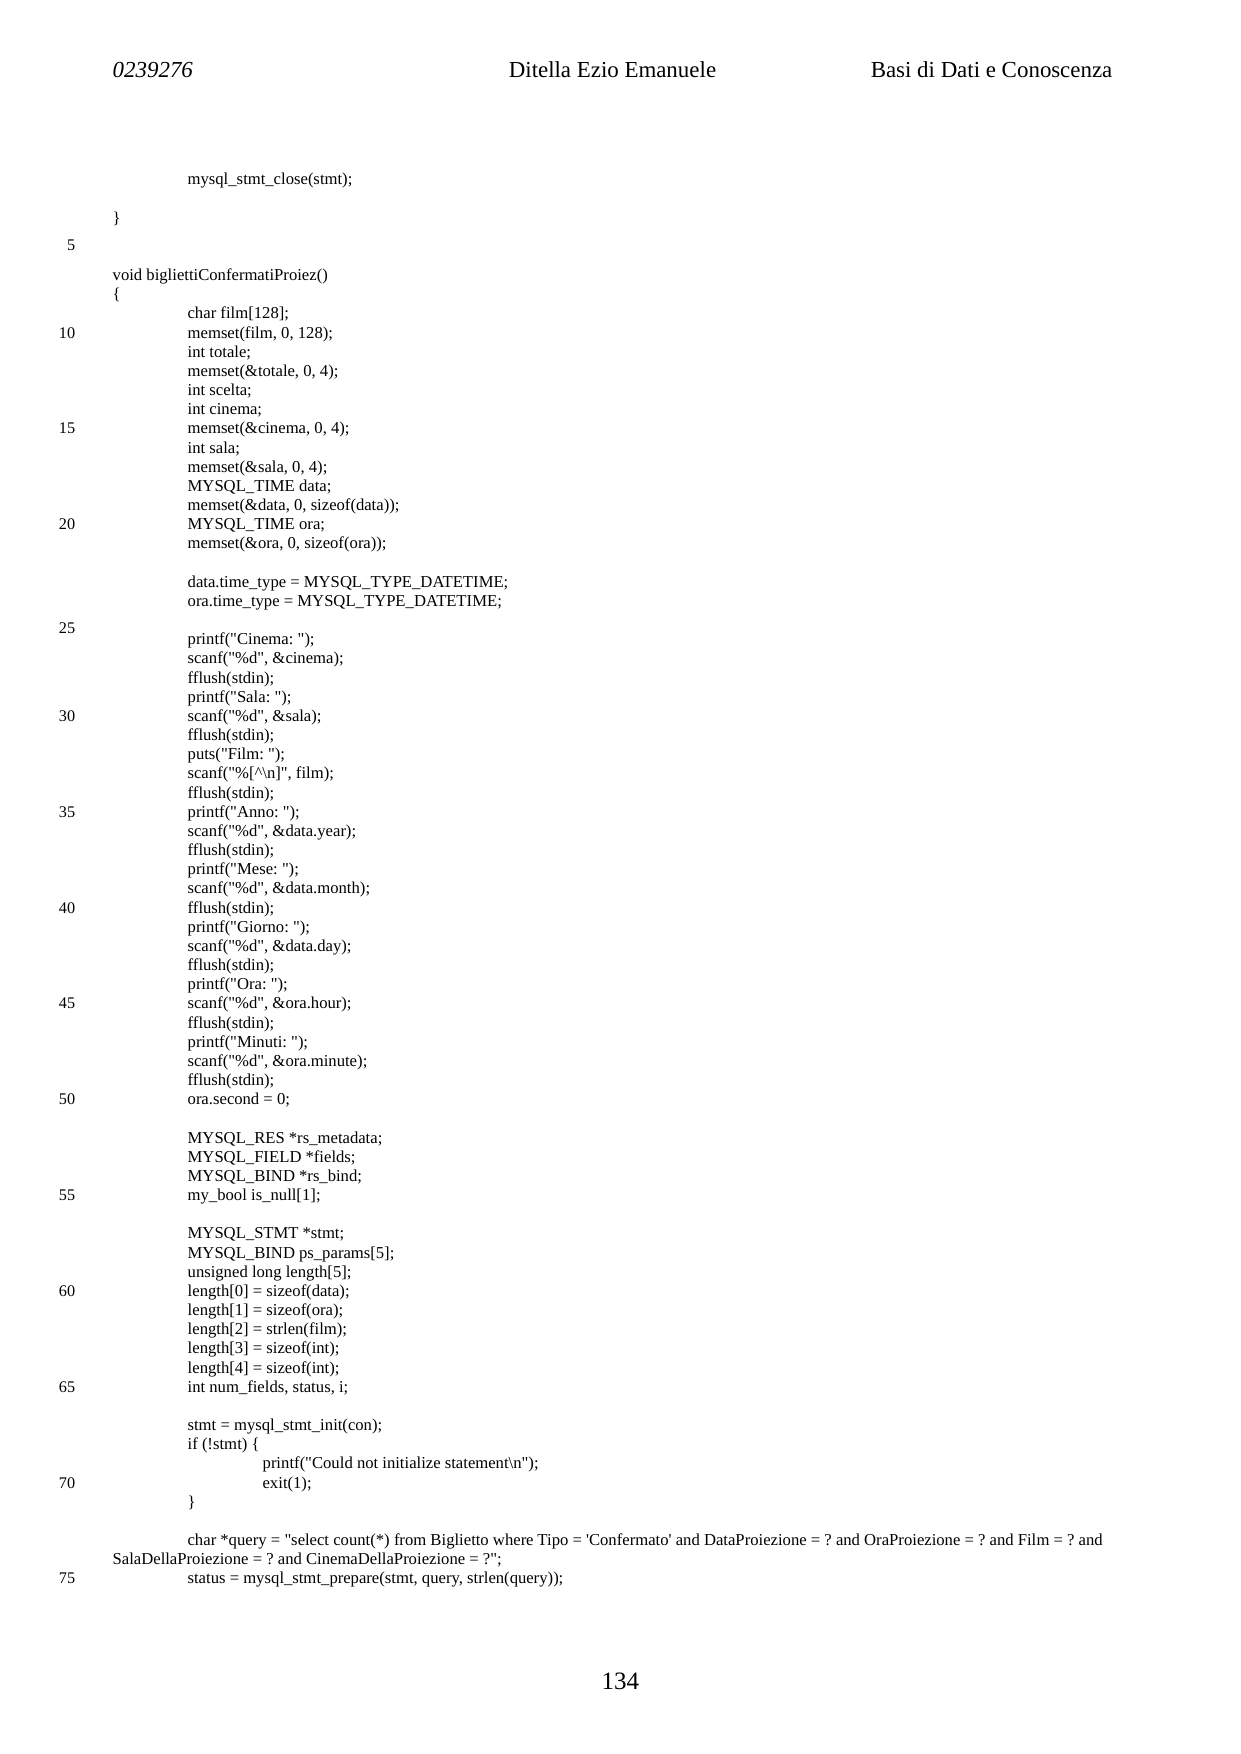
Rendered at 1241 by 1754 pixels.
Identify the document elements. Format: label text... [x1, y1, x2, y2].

text int totale; [112, 342, 1128, 361]
text scanf("%d", &sala); [112, 706, 1128, 725]
text fflush(stdin); [112, 725, 1128, 744]
text printf("Giorno: "); [112, 917, 1128, 936]
text printf("Ora: "); [112, 974, 1128, 993]
text ora.time_type = MYSQL_TYPE_DATETIME; [112, 591, 1128, 610]
text MYSQL_STMT *stmt; [112, 1223, 1128, 1242]
text length[3] = sizeof(int); [112, 1338, 1128, 1357]
text memset(&totale, 0, 4); [112, 361, 1128, 380]
text fflush(stdin); [112, 1012, 1128, 1032]
text fflush(stdin); [112, 897, 1128, 917]
text stmt = mysql_stmt_init(con); [112, 1415, 1128, 1434]
text data.time_type = MYSQL_TYPE_DATETIME; [112, 572, 1128, 591]
text int num_fields, status, i; [112, 1377, 1128, 1396]
text printf("Sala: "); [112, 687, 1128, 706]
text ora.second = 0; [112, 1089, 1128, 1108]
text { [112, 284, 1128, 303]
text scanf("%d", &cinema); [112, 648, 1128, 667]
text MYSQL_RES *rs_metadata; [112, 1127, 1128, 1147]
text memset(&sala, 0, 4); [112, 457, 1128, 476]
text scanf("%d", &data.month); [112, 878, 1128, 897]
text memset(&data, 0, sizeof(data)); [112, 495, 1128, 514]
text fflush(stdin); [112, 840, 1128, 859]
text scanf("%[^\n]", film); [112, 763, 1128, 782]
text MYSQL_TIME data; [112, 476, 1128, 495]
text if (!stmt) { [112, 1434, 1128, 1453]
text length[4] = sizeof(int); [112, 1357, 1128, 1377]
text scanf("%d", &ora.hour); [112, 993, 1128, 1012]
text MYSQL_TIME ora; [112, 514, 1128, 533]
text MYSQL_BIND ps_params[5]; [112, 1242, 1128, 1262]
text int cinema; [112, 399, 1128, 418]
text scanf("%d", &data.year); [112, 821, 1128, 840]
text printf("Minuti: "); [112, 1032, 1128, 1051]
text printf("Anno: "); [112, 802, 1128, 821]
text unsigned long length[5]; [112, 1262, 1128, 1281]
text printf("Cinema: "); [112, 629, 1128, 648]
text mysql_stmt_close(stmt); [112, 169, 1128, 188]
text scanf("%d", &ora.minute); [112, 1051, 1128, 1070]
text int sala; [112, 437, 1128, 457]
text exit(1); [112, 1472, 1128, 1492]
text printf("Mese: "); [112, 859, 1128, 878]
text fflush(stdin); [112, 1070, 1128, 1089]
text } [112, 207, 1128, 227]
text char film[128]; [112, 303, 1128, 322]
text fflush(stdin); [112, 667, 1128, 687]
text puts("Film: "); [112, 744, 1128, 763]
text } [112, 1492, 1128, 1511]
text memset(&ora, 0, sizeof(ora)); [112, 533, 1128, 552]
text MYSQL_BIND *rs_bind; [112, 1166, 1128, 1185]
text fflush(stdin); [112, 782, 1128, 802]
text status = mysql_stmt_prepare(stmt, query, strlen(query)); [112, 1568, 1128, 1587]
text printf("Could not initialize statement\n"); [112, 1453, 1128, 1472]
text int scelta; [112, 380, 1128, 399]
text memset(film, 0, 128); [112, 322, 1128, 342]
text void bigliettiConfermatiProiez() [112, 265, 1128, 284]
text length[0] = sizeof(data); [112, 1281, 1128, 1300]
text length[2] = strlen(film); [112, 1319, 1128, 1338]
text scanf("%d", &data.day); [112, 936, 1128, 955]
text fflush(stdin); [112, 955, 1128, 974]
text length[1] = sizeof(ora); [112, 1300, 1128, 1319]
text MYSQL_FIELD *fields; [112, 1147, 1128, 1166]
text memset(&cinema, 0, 4); [112, 418, 1128, 437]
text char *query = "select count(*) from Biglietto where Tipo = 'Confermato' and DataProiezione = ? and OraProiezione = ? and Film = ? and SalaDellaProiezione = ? and CinemaDellaProiezione = ?"; [112, 1530, 1128, 1568]
text my_bool is_null[1]; [112, 1185, 1128, 1204]
